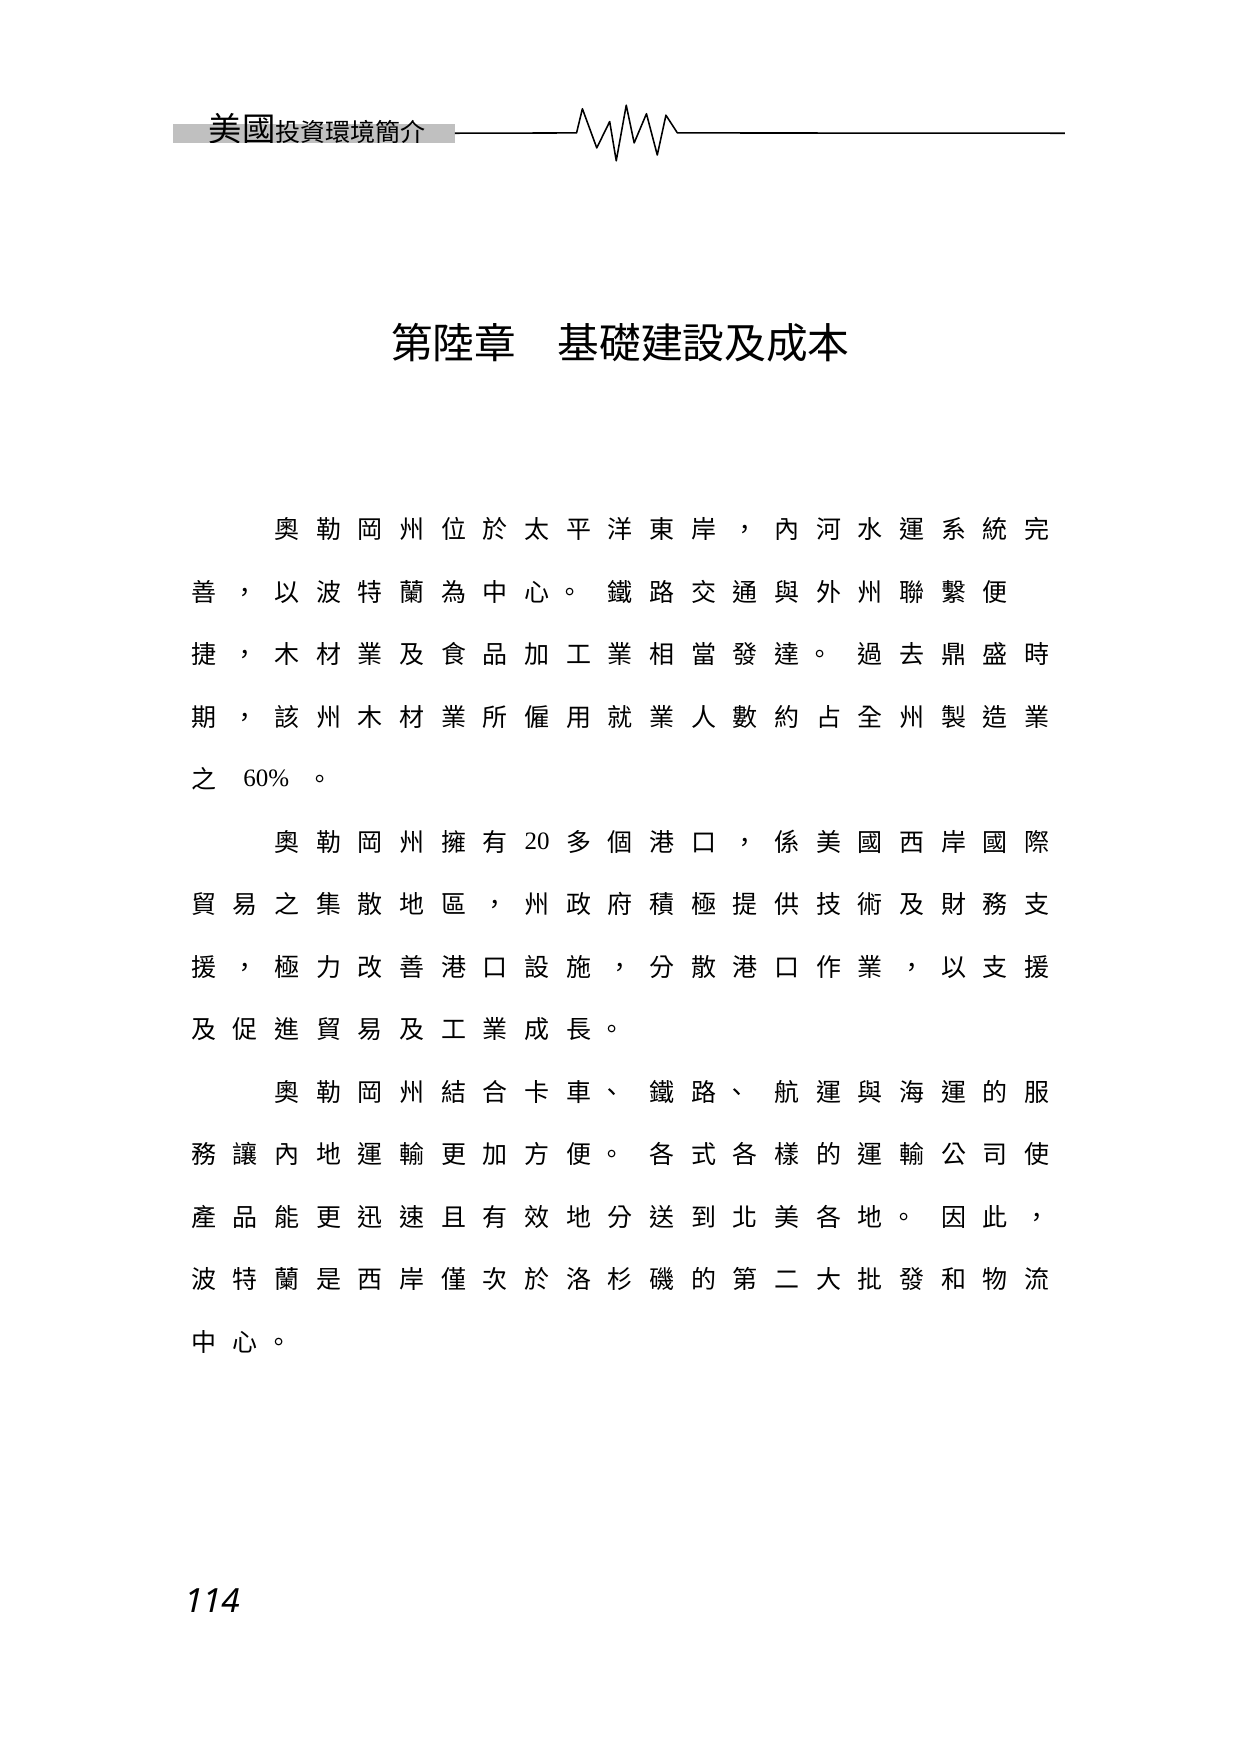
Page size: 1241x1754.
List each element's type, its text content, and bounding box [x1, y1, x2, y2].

text 第陸章 基礎建設及成本 [183, 299, 1058, 361]
text 奧勒岡州位於太平洋東岸，內河水運系統完善，以波特蘭為中心。鐵路交通與外州聯繫便捷，木材業及食品加工業相當發達。過去鼎盛時期，該州木材業所僱用就業人數約占全州製造業之60%。 [183, 486, 1058, 799]
text 奧勒岡州結合卡車、鐵路、航運與海運的服務讓內地運輸更加方便。各式各樣的運輸公司使產品能更迅速且有效地分送到北美各地。因此，波特蘭是西岸僅次於洛杉磯的第二大批發和物流中心。 [183, 1049, 1058, 1361]
text 奧勒岡州擁有20多個港口，係美國西岸國際貿易之集散地區，州政府積極提供技術及財務支援，極力改善港口設施，分散港口作業，以支援及促進貿易及工業成長。 [183, 799, 1058, 1049]
